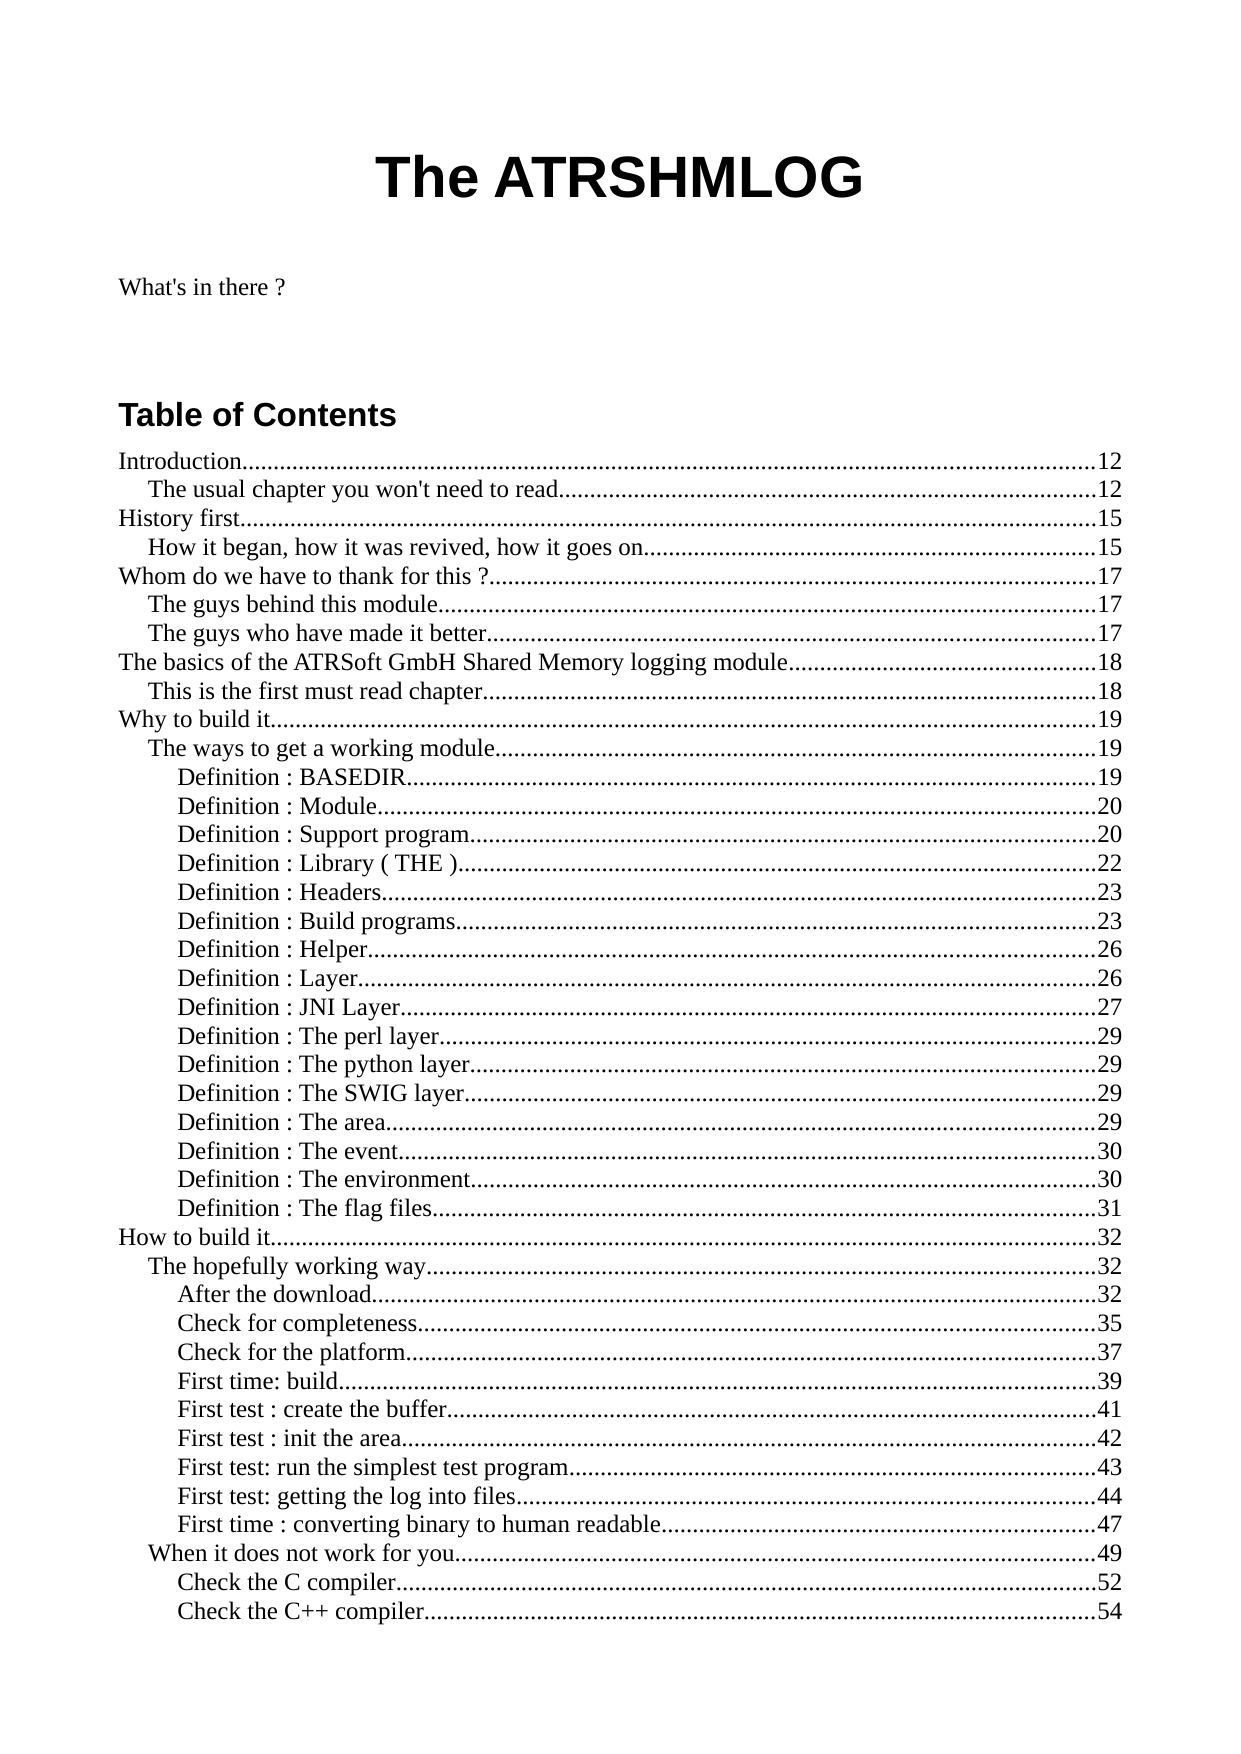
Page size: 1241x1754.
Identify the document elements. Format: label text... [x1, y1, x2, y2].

text The hopefully working way 32 [148, 1251, 1122, 1279]
text Whom do we have to thank for this ? 17 [118, 561, 1122, 589]
text Definition : The flag files 31 [177, 1193, 1122, 1222]
text The usual chapter you won't need to read 12 [148, 474, 1122, 503]
text The guys who have made it better 17 [148, 618, 1122, 647]
text Definition : The environment 30 [177, 1164, 1122, 1193]
text First test: run the simplest test program 43 [177, 1452, 1122, 1481]
text Definition : Helper 26 [177, 934, 1122, 963]
text The guys behind this module 17 [148, 589, 1122, 618]
text First time: build 39 [177, 1366, 1122, 1394]
text History first 15 [118, 503, 1122, 532]
text Check the C++ compiler 54 [177, 1596, 1122, 1624]
text Definition : The python layer 29 [177, 1049, 1122, 1078]
text Check the C compiler 52 [177, 1567, 1122, 1596]
text The basics of the ATRSoft GmbH Shared Memory logging module 18 [118, 647, 1122, 676]
text After the download 32 [177, 1279, 1122, 1308]
text Definition : The SWIG layer 29 [177, 1078, 1122, 1107]
text First test : create the buffer 41 [177, 1394, 1122, 1423]
text Definition : BASEDIR 19 [177, 762, 1122, 791]
text Definition : Build programs 23 [177, 906, 1122, 934]
text Definition : The event 30 [177, 1136, 1122, 1164]
text First test : init the area 42 [177, 1423, 1122, 1452]
subtitle Table of Contents [118, 395, 1122, 433]
text First time : converting binary to human readable 47 [177, 1509, 1122, 1538]
text Check for the platform 37 [177, 1337, 1122, 1366]
text First test: getting the log into files 44 [177, 1481, 1122, 1509]
text Check for completeness 35 [177, 1308, 1122, 1337]
text Introduction 12 [118, 446, 1122, 474]
text When it does not work for you 49 [148, 1538, 1122, 1567]
text Definition : Headers 23 [177, 877, 1122, 906]
text Why to build it 19 [118, 704, 1122, 733]
title The ATRSHMLOG [118, 143, 1122, 210]
text Definition : Layer 26 [177, 963, 1122, 992]
text How to build it 32 [118, 1222, 1122, 1251]
text What's in there ? [118, 272, 1122, 301]
text Definition : The perl layer 29 [177, 1021, 1122, 1049]
text Definition : JNI Layer 27 [177, 992, 1122, 1021]
text Definition : Library ( THE ) 22 [177, 848, 1122, 877]
text How it began, how it was revived, how it goes on 15 [148, 532, 1122, 561]
text Definition : Module 20 [177, 791, 1122, 819]
text The ways to get a working module 19 [148, 733, 1122, 762]
text Definition : Support program 20 [177, 819, 1122, 848]
text Definition : The area 29 [177, 1107, 1122, 1136]
text This is the first must read chapter 18 [148, 676, 1122, 704]
